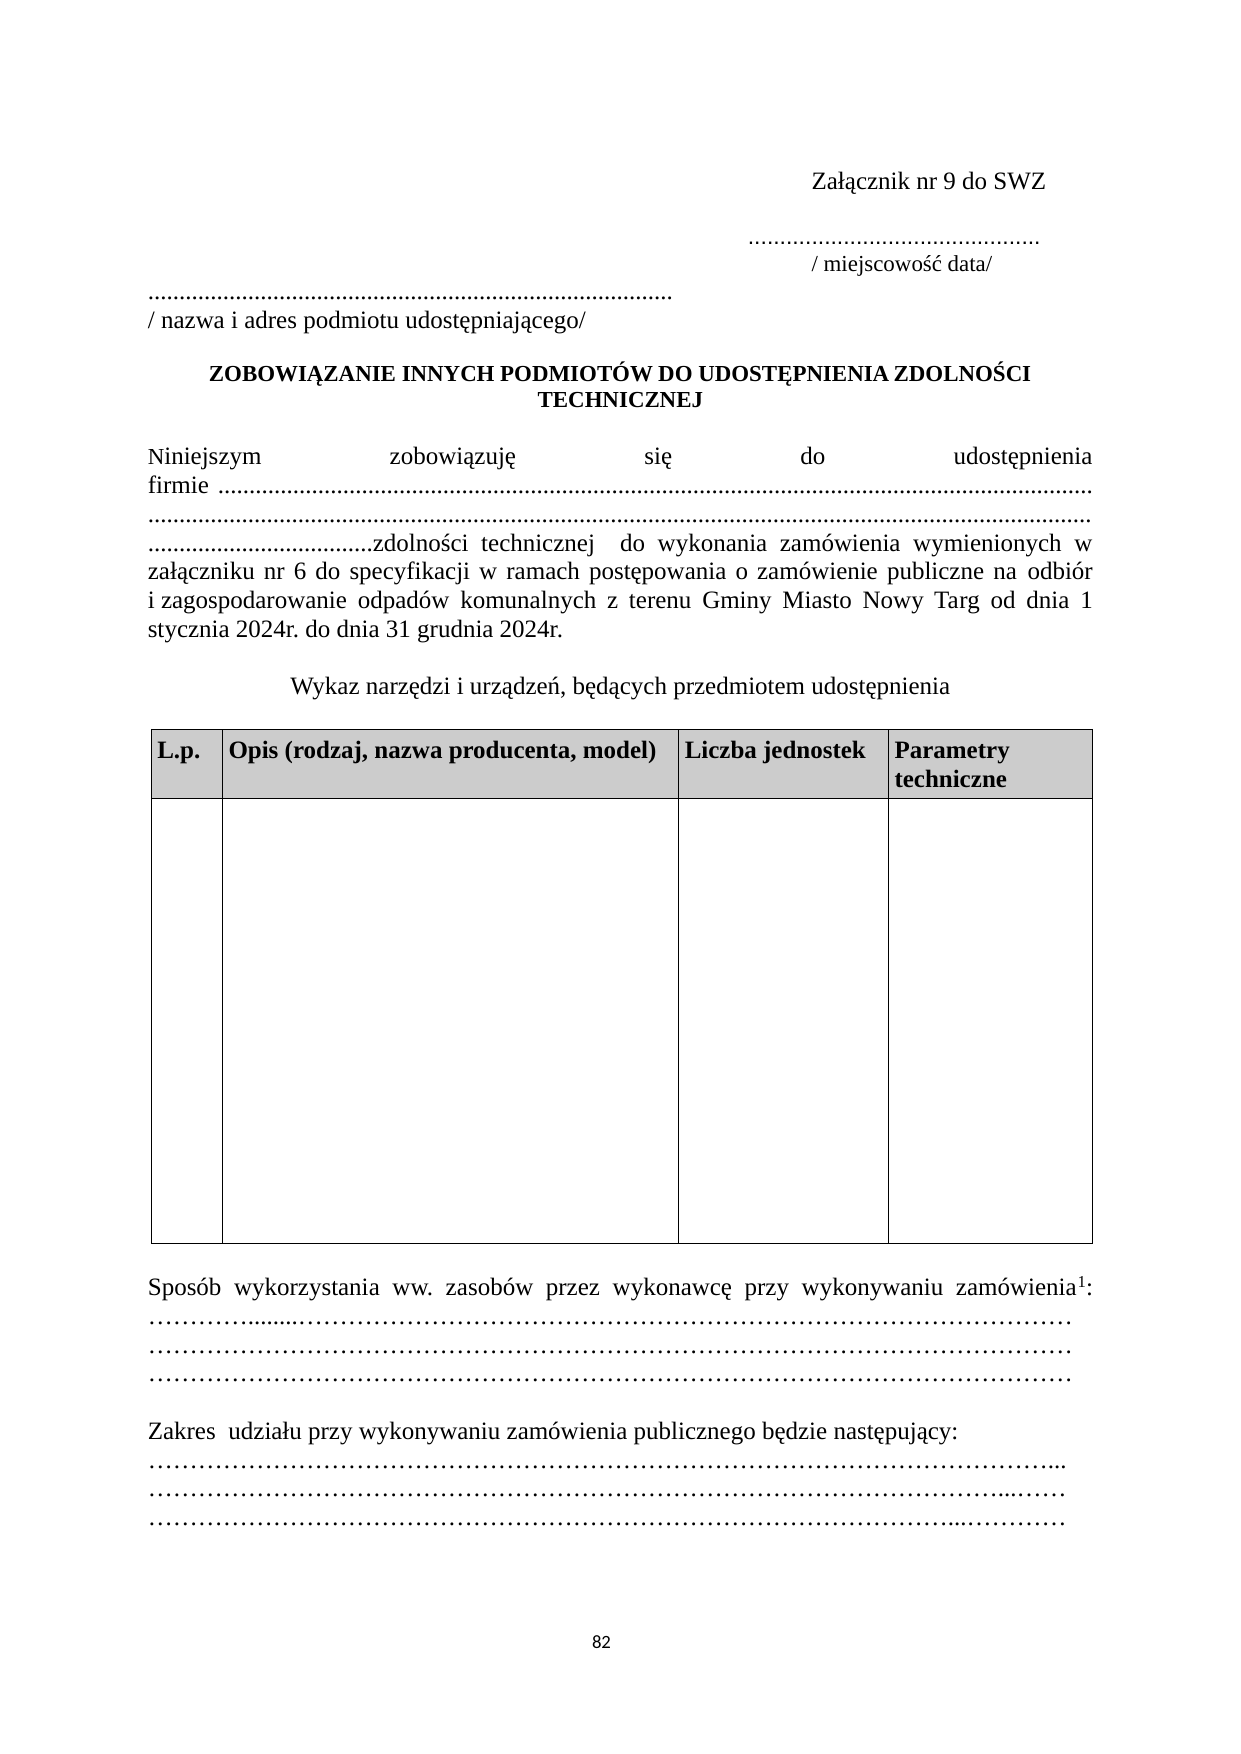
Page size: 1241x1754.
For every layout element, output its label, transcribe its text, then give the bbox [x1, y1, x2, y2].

table_header Opis (rodzaj, nazwa producenta, model) [223, 730, 678, 798]
table_header Parametry techniczne [889, 730, 1092, 798]
text / miejscowość data/ [738, 250, 1093, 276]
text Wykaz narzędzi i urządzeń, będących przedmiotem udostępnienia [148, 671, 1093, 700]
table_cell [889, 799, 1092, 1243]
text …………………………………………………………………………………………...…… [148, 1473, 1093, 1502]
text ………………………………………………………………………………………………… [148, 1358, 1093, 1387]
text .................................................................................... [148, 276, 1093, 305]
text Niniejszym zobowiązuję się do udostępnienia firmie .......................................................................................................................................................................................................................................................................................................................................zdolności technicznej do wykonania zamówienia wymienionych w załączniku nr 6 do specyfikacji w ramach postępowania o zamówienie publiczne na odbiór i zagospodarowanie odpadów komunalnych z terenu Gminy Miasto Nowy Targ od dnia 1 stycznia 2024r. do dnia 31 grudnia 2024r. [148, 441, 1093, 643]
text ZOBOWIĄZANIE INNYCH PODMIOTÓW DO UDOSTĘPNIENIA ZDOLNOŚCI TECHNICZNEJ [148, 360, 1093, 413]
table_header L.p. [152, 730, 222, 798]
text ………………………………………………………………………………………………… [148, 1330, 1093, 1358]
table_header Liczba jednostek [679, 730, 888, 798]
table_cell [223, 799, 678, 1243]
text ……………………………………………………………………………………...………… [148, 1502, 1093, 1531]
text .............................................. [148, 223, 1093, 250]
text / nazwa i adres podmiotu udostępniającego/ [148, 305, 1093, 333]
text ………………………………………………………………………………………………... [148, 1445, 1093, 1473]
table_cell [679, 799, 888, 1243]
text Sposób wykorzystania ww. zasobów przez wykonawcę przy wykonywaniu zamówienia1: …………........………………………………………………………………………………… [148, 1272, 1093, 1330]
text Zakres udziału przy wykonywaniu zamówienia publicznego będzie następujący: [148, 1416, 1093, 1445]
table_cell [152, 799, 222, 1243]
text Załącznik nr 9 do SWZ [811, 166, 1093, 194]
